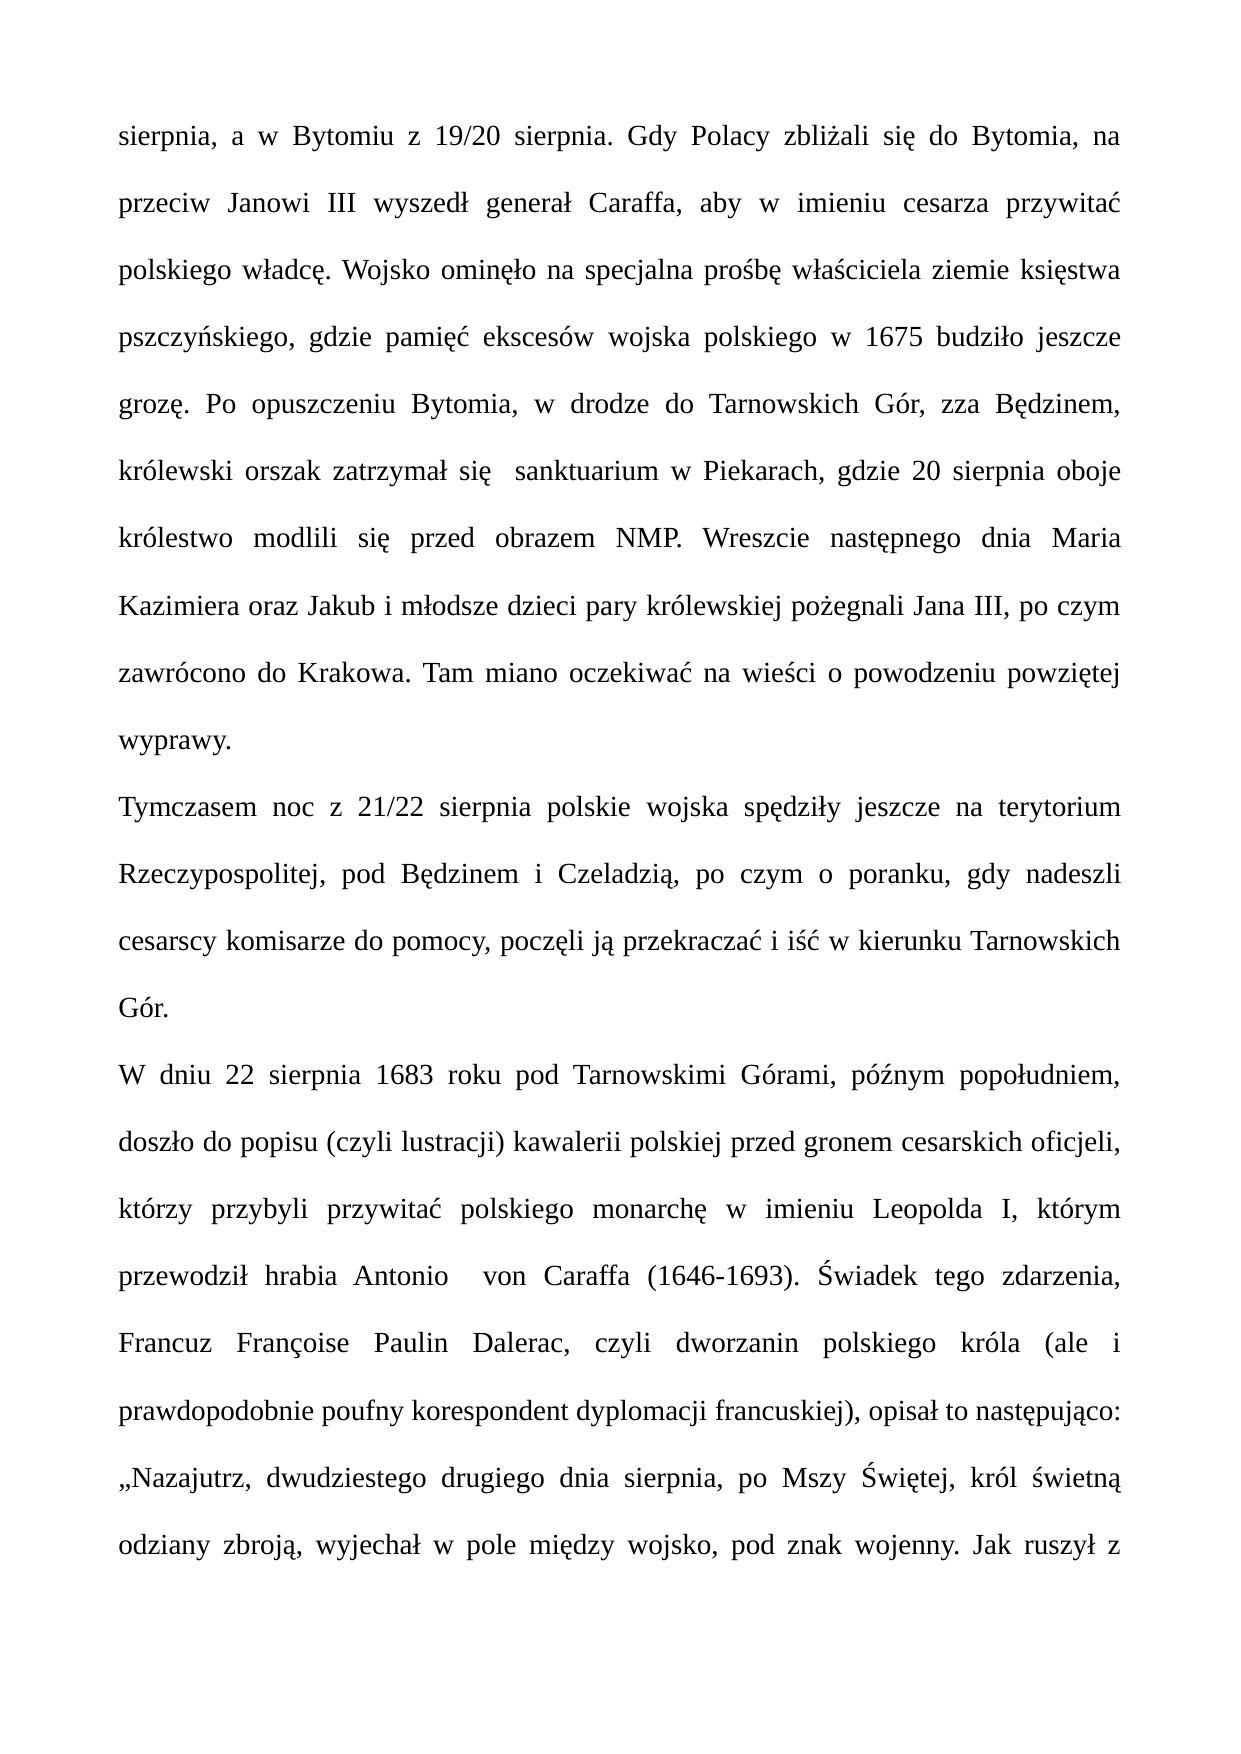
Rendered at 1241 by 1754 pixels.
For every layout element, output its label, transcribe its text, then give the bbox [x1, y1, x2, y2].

text Tymczasem noc z 21/22 sierpnia polskie wojska spędziły jeszcze na terytorium Rzeczypospolitej, pod Będzinem i Czeladzią, po czym o poranku, gdy nadeszli cesarscy komisarze do pomocy, poczęli ją przekraczać i iść w kierunku Tarnowskich Gór. [118, 789, 1122, 1024]
text W dniu 22 sierpnia 1683 roku pod Tarnowskimi Górami, późnym popołudniem, doszło do popisu (czyli lustracji) kawalerii polskiej przed gronem cesarskich oficjeli, którzy przybyli przywitać polskiego monarchę w imieniu Leopolda I, którym przewodził hrabia Antonio von Caraffa (1646-1693). Świadek tego zdarzenia, Francuz Françoise Paulin Dalerac, czyli dworzanin polskiego króla (ale i prawdopodobnie poufny korespondent dyplomacji francuskiej), opisał to następująco: „Nazajutrz, dwudziestego drugiego dnia sierpnia, po Mszy Świętej, król świetną odziany zbroją, wyjechał w pole między wojsko, pod znak wojenny. Jak ruszył z [118, 1057, 1122, 1560]
text sierpnia, a w Bytomiu z 19/20 sierpnia. Gdy Polacy zbliżali się do Bytomia, na przeciw Janowi III wyszedł generał Caraffa, aby w imieniu cesarza przywitać polskiego władcę. Wojsko ominęło na specjalna prośbę właściciela ziemie księstwa pszczyńskiego, gdzie pamięć ekscesów wojska polskiego w 1675 budziło jeszcze grozę. Po opuszczeniu Bytomia, w drodze do Tarnowskich Gór, zza Będzinem, królewski orszak zatrzymał się sanktuarium w Piekarach, gdzie 20 sierpnia oboje królestwo modlili się przed obrazem NMP. Wreszcie następnego dnia Maria Kazimiera oraz Jakub i młodsze dzieci pary królewskiej pożegnali Jana III, po czym zawrócono do Krakowa. Tam miano oczekiwać na wieści o powodzeniu powziętej wyprawy. [118, 118, 1122, 755]
